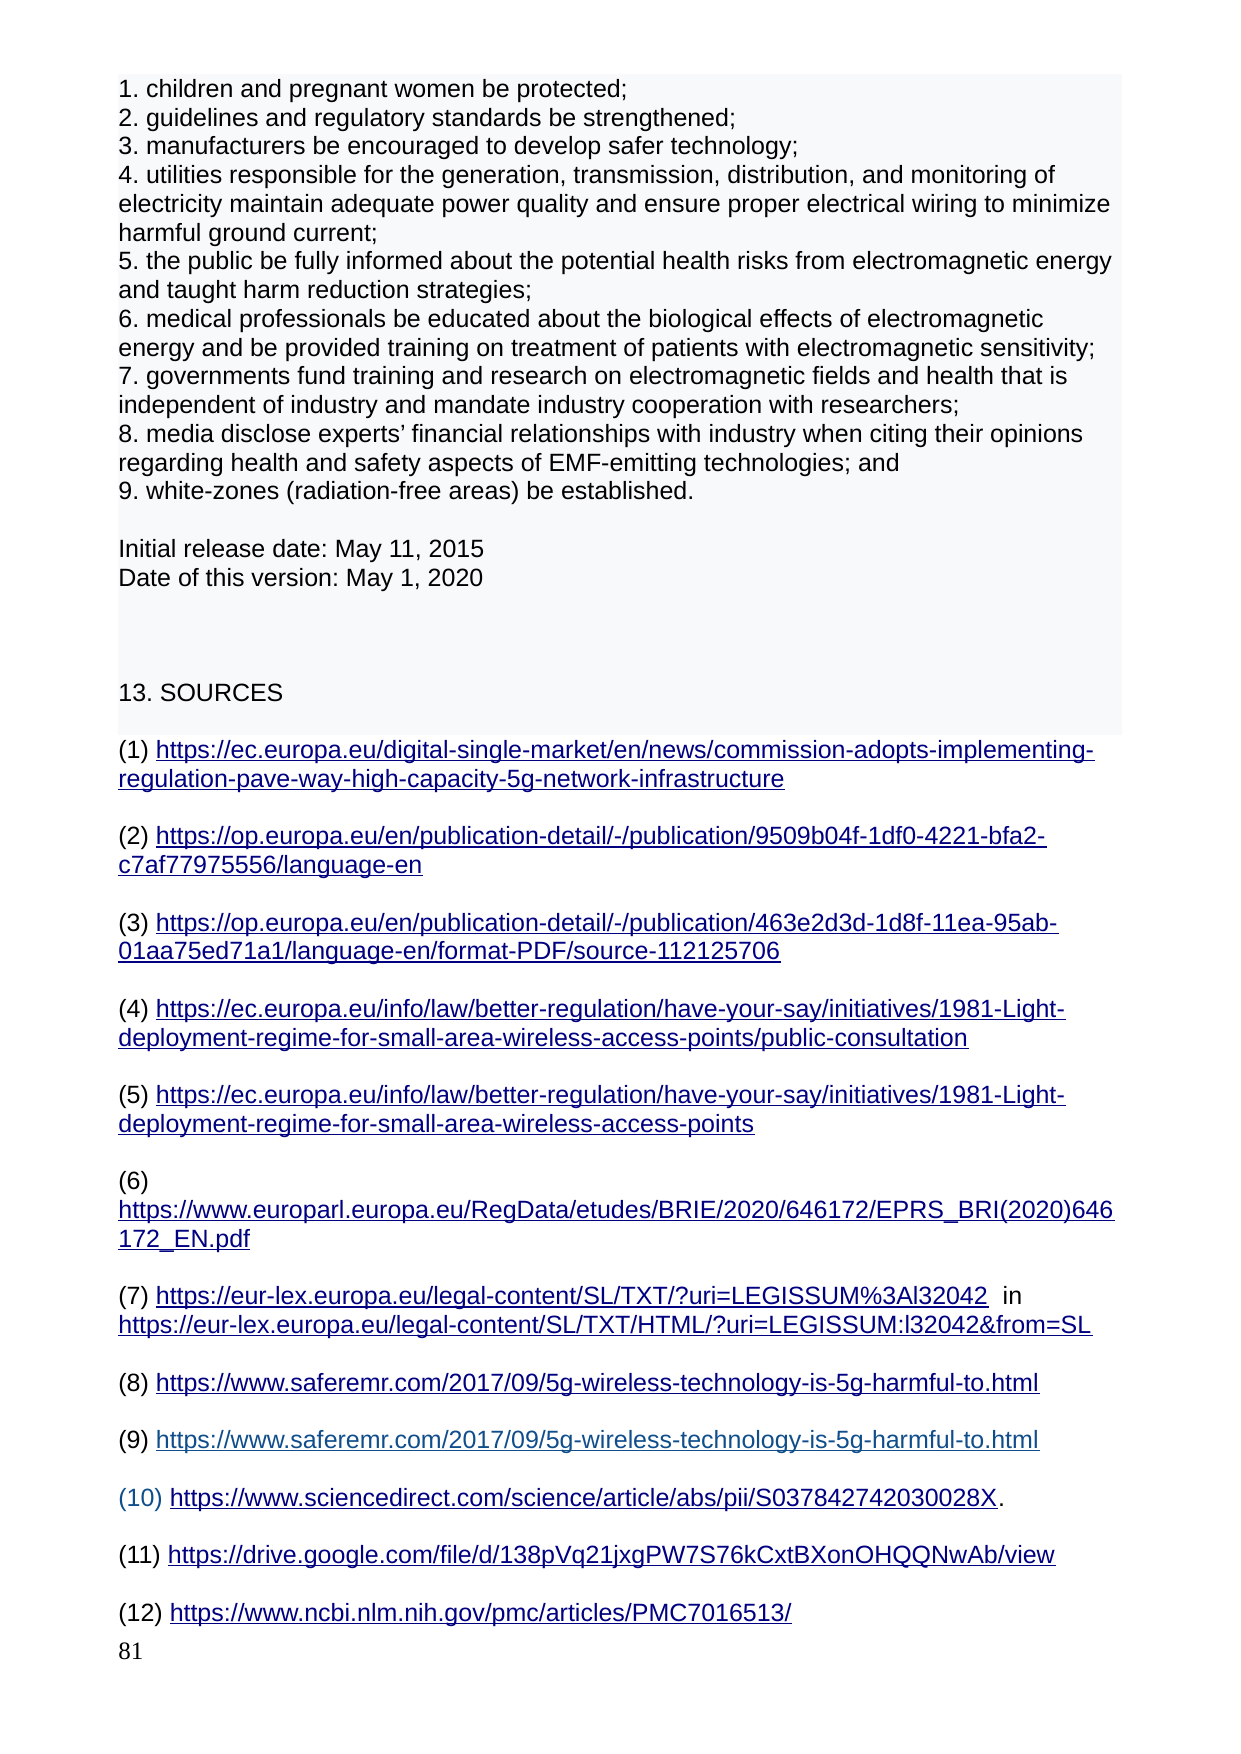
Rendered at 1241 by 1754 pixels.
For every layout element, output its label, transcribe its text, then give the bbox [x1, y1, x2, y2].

text 6. medical professionals be educated about the biological effects of electromagnetic energy and be provided training on treatment of patients with electromagnetic sensitivity; 7. governments fund training and research on electromagnetic fields and health that is independent of industry and mandate industry cooperation with researchers; [118, 304, 1122, 419]
text 3. manufacturers be encouraged to develop safer technology; [118, 131, 1122, 160]
text (9) https://www.saferemr.com/2017/09/5g-wireless-technology-is-5g-harmful-to.html [118, 1425, 1122, 1454]
text (3) https://op.europa.eu/en/publication-detail/-/publication/463e2d3d-1d8f-11ea-95ab-01aa75ed71a1/language-en/format-PDF/source-112125706 [118, 907, 1122, 965]
text (10) https://www.sciencedirect.com/science/article/abs/pii/S037842742030028X. [118, 1482, 1122, 1511]
text 8. media disclose experts’ financial relationships with industry when citing their opinions regarding health and safety aspects of EMF-emitting technologies; and [118, 419, 1122, 476]
text (4) https://ec.europa.eu/info/law/better-regulation/have-your-say/initiatives/1981-Light-deployment-regime-for-small-area-wireless-access-points/public-consultation [118, 994, 1122, 1051]
text Initial release date: May 11, 2015 [118, 534, 1122, 562]
text (1) https://ec.europa.eu/digital-single-market/en/news/commission-adopts-implementing-regulation-pave-way-high-capacity-5g-network-infrastructure [118, 735, 1122, 792]
text 2. guidelines and regulatory standards be strengthened; [118, 102, 1122, 131]
text 4. utilities responsible for the generation, transmission, distribution, and monitoring of electricity maintain adequate power quality and ensure proper electrical wiring to minimize harmful ground current; [118, 160, 1122, 246]
text (2) https://op.europa.eu/en/publication-detail/-/publication/9509b04f-1df0-4221-bfa2-c7af77975556/language-en [118, 821, 1122, 879]
text (12) https://www.ncbi.nlm.nih.gov/pmc/articles/PMC7016513/ [118, 1597, 1122, 1626]
text (6) https://www.europarl.europa.eu/RegData/etudes/BRIE/2020/646172/EPRS_BRI(2020)646172_EN.pdf [118, 1166, 1122, 1252]
text 1. children and pregnant women be protected; [118, 74, 1122, 102]
text 13. SOURCES [118, 677, 1122, 706]
text Date of this version: May 1, 2020 [118, 562, 1122, 591]
text 5. the public be fully informed about the potential health risks from electromagnetic energy and taught harm reduction strategies; [118, 246, 1122, 304]
text (5) https://ec.europa.eu/info/law/better-regulation/have-your-say/initiatives/1981-Light-deployment-regime-for-small-area-wireless-access-points [118, 1080, 1122, 1137]
text (7) https://eur-lex.europa.eu/legal-content/SL/TXT/?uri=LEGISSUM%3Al32042 in https://eur-lex.europa.eu/legal-content/SL/TXT/HTML/?uri=LEGISSUM:l32042&from=SL [118, 1281, 1122, 1339]
text 9. white-zones (radiation-free areas) be established. [118, 476, 1122, 505]
text (8) https://www.saferemr.com/2017/09/5g-wireless-technology-is-5g-harmful-to.html [118, 1367, 1122, 1396]
text (11) https://drive.google.com/file/d/138pVq21jxgPW7S76kCxtBXonOHQQNwAb/view [118, 1540, 1122, 1569]
